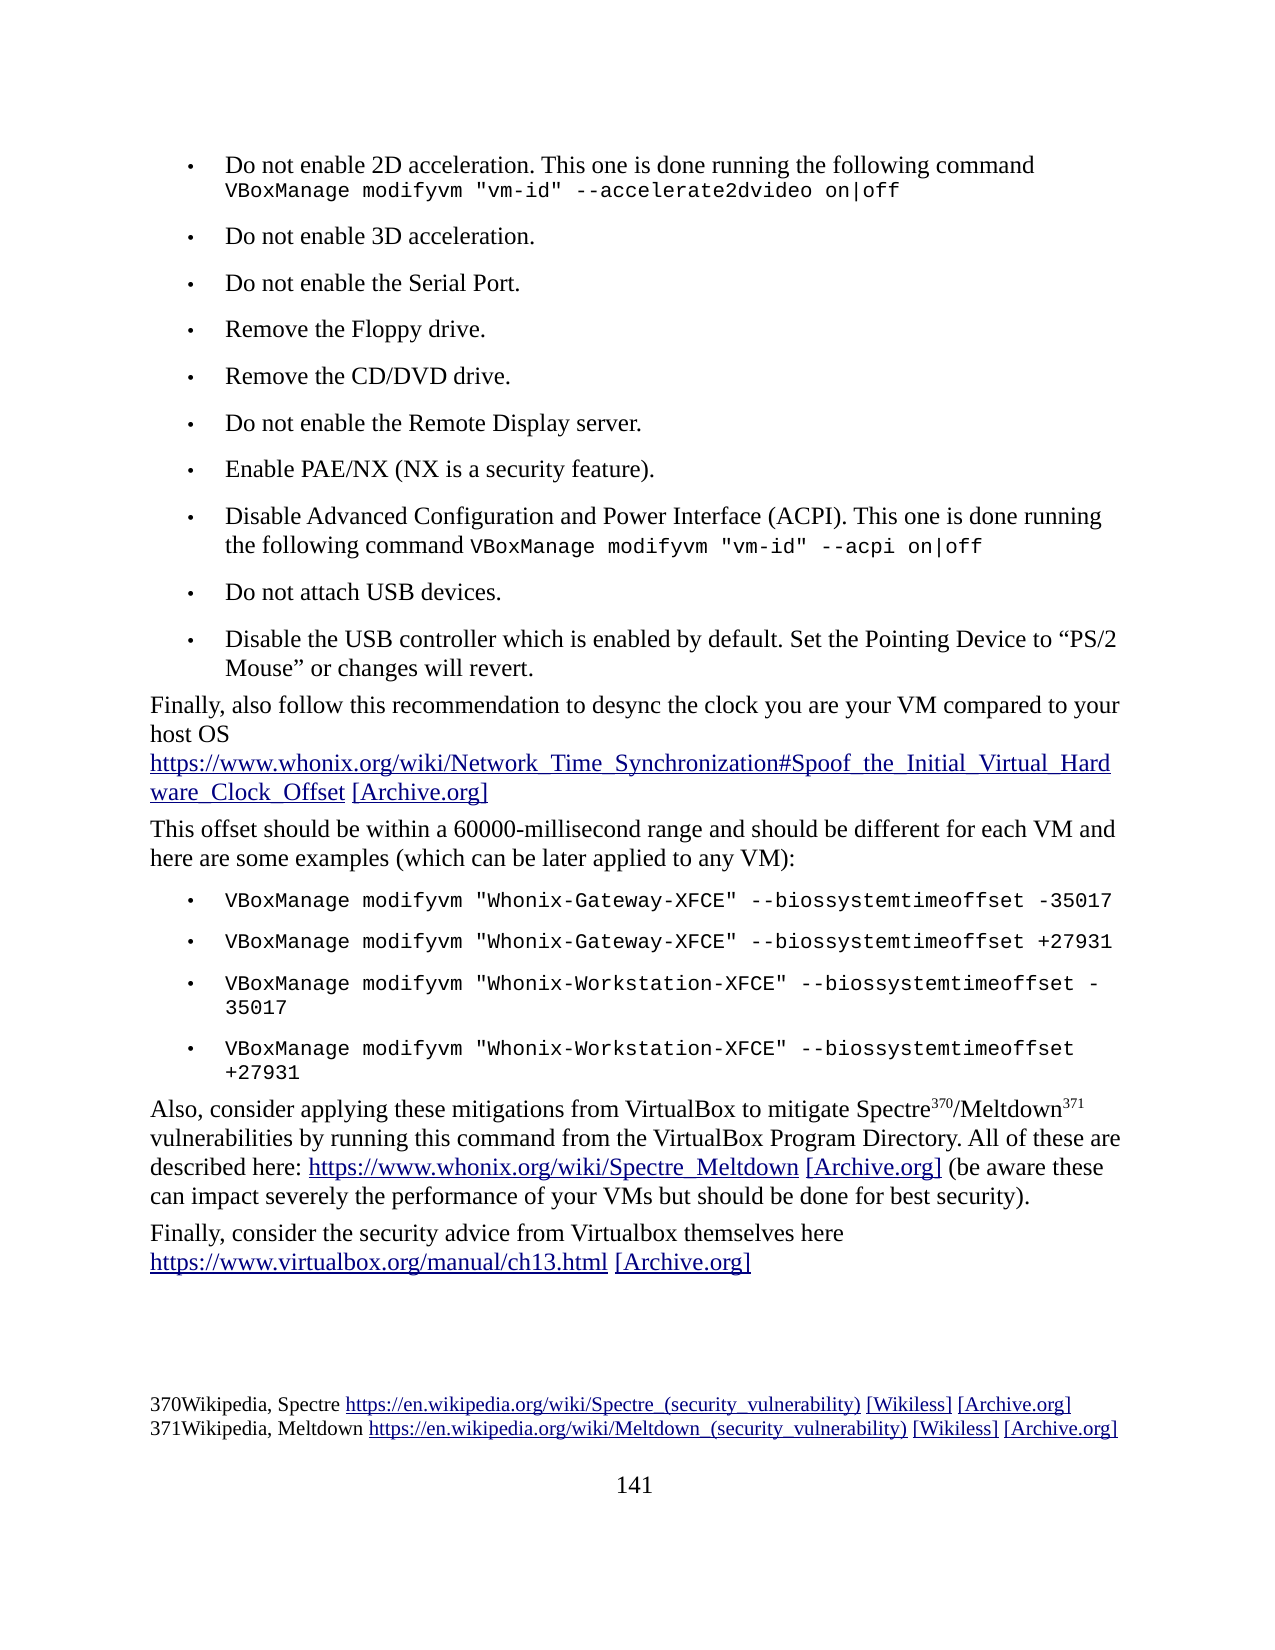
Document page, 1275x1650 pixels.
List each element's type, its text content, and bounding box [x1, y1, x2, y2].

list VBoxManage modifyvm "Whonix-Gateway-XFCE" --biossystemtimeoffset +27931 [187, 931, 1125, 955]
list Do not enable the Remote Display server. [187, 408, 1125, 437]
list Remove the Floppy drive. [187, 314, 1125, 343]
list Do not enable the Serial Port. [187, 268, 1125, 297]
text Finally, also follow this recommendation to desync the clock you are your VM compared to your host OS https://www.whonix.org/wiki/Network_Time_Synchronization#Spoof_the_Initial_Virtual_Hardware_Clock_Offset [Archive.org] [150, 691, 1125, 806]
list Do not attach USB devices. [187, 577, 1125, 606]
list VBoxManage modifyvm "Whonix-Workstation-XFCE" --biossystemtimeoffset -35017 [187, 973, 1125, 1020]
list Disable Advanced Configuration and Power Interface (ACPI). This one is done running the following command VBoxManage modifyvm "vm-id" --acpi on|off [187, 501, 1125, 559]
list Remove the CD/DVD drive. [187, 361, 1125, 390]
text Finally, consider the security advice from Virtualbox themselves here https://www.virtualbox.org/manual/ch13.html [Archive.org] [150, 1218, 1125, 1276]
list Do not enable 3D acceleration. [187, 221, 1125, 250]
list Do not enable 2D acceleration. This one is done running the following command VBoxManage modifyvm "vm-id" --accelerate2dvideo on|off [187, 150, 1125, 203]
text Wikipedia, Meltdown https://en.wikipedia.org/wiki/Meltdown_(security_vulnerability) [Wikiless] [Archive.org] [150, 1416, 1125, 1440]
text Wikipedia, Spectre https://en.wikipedia.org/wiki/Spectre_(security_vulnerability) [Wikiless] [Archive.org] [150, 1392, 1125, 1416]
list Disable the USB controller which is enabled by default. Set the Pointing Device to “PS/2 Mouse” or changes will revert. [187, 624, 1125, 682]
text This offset should be within a 60000-millisecond range and should be different for each VM and here are some examples (which can be later applied to any VM): [150, 814, 1125, 872]
list VBoxManage modifyvm "Whonix-Workstation-XFCE" --biossystemtimeoffset +27931 [187, 1038, 1125, 1086]
list VBoxManage modifyvm "Whonix-Gateway-XFCE" --biossystemtimeoffset -35017 [187, 890, 1125, 913]
text Also, consider applying these mitigations from VirtualBox to mitigate Spectre/Meltdown vulnerabilities by running this command from the VirtualBox Program Directory. All of these are described here: https://www.whonix.org/wiki/Spectre_Meltdown [Archive.org] (be aware these can impact severely the performance of your VMs but should be done for best security). [150, 1094, 1125, 1209]
list Enable PAE/NX (NX is a security feature). [187, 454, 1125, 483]
